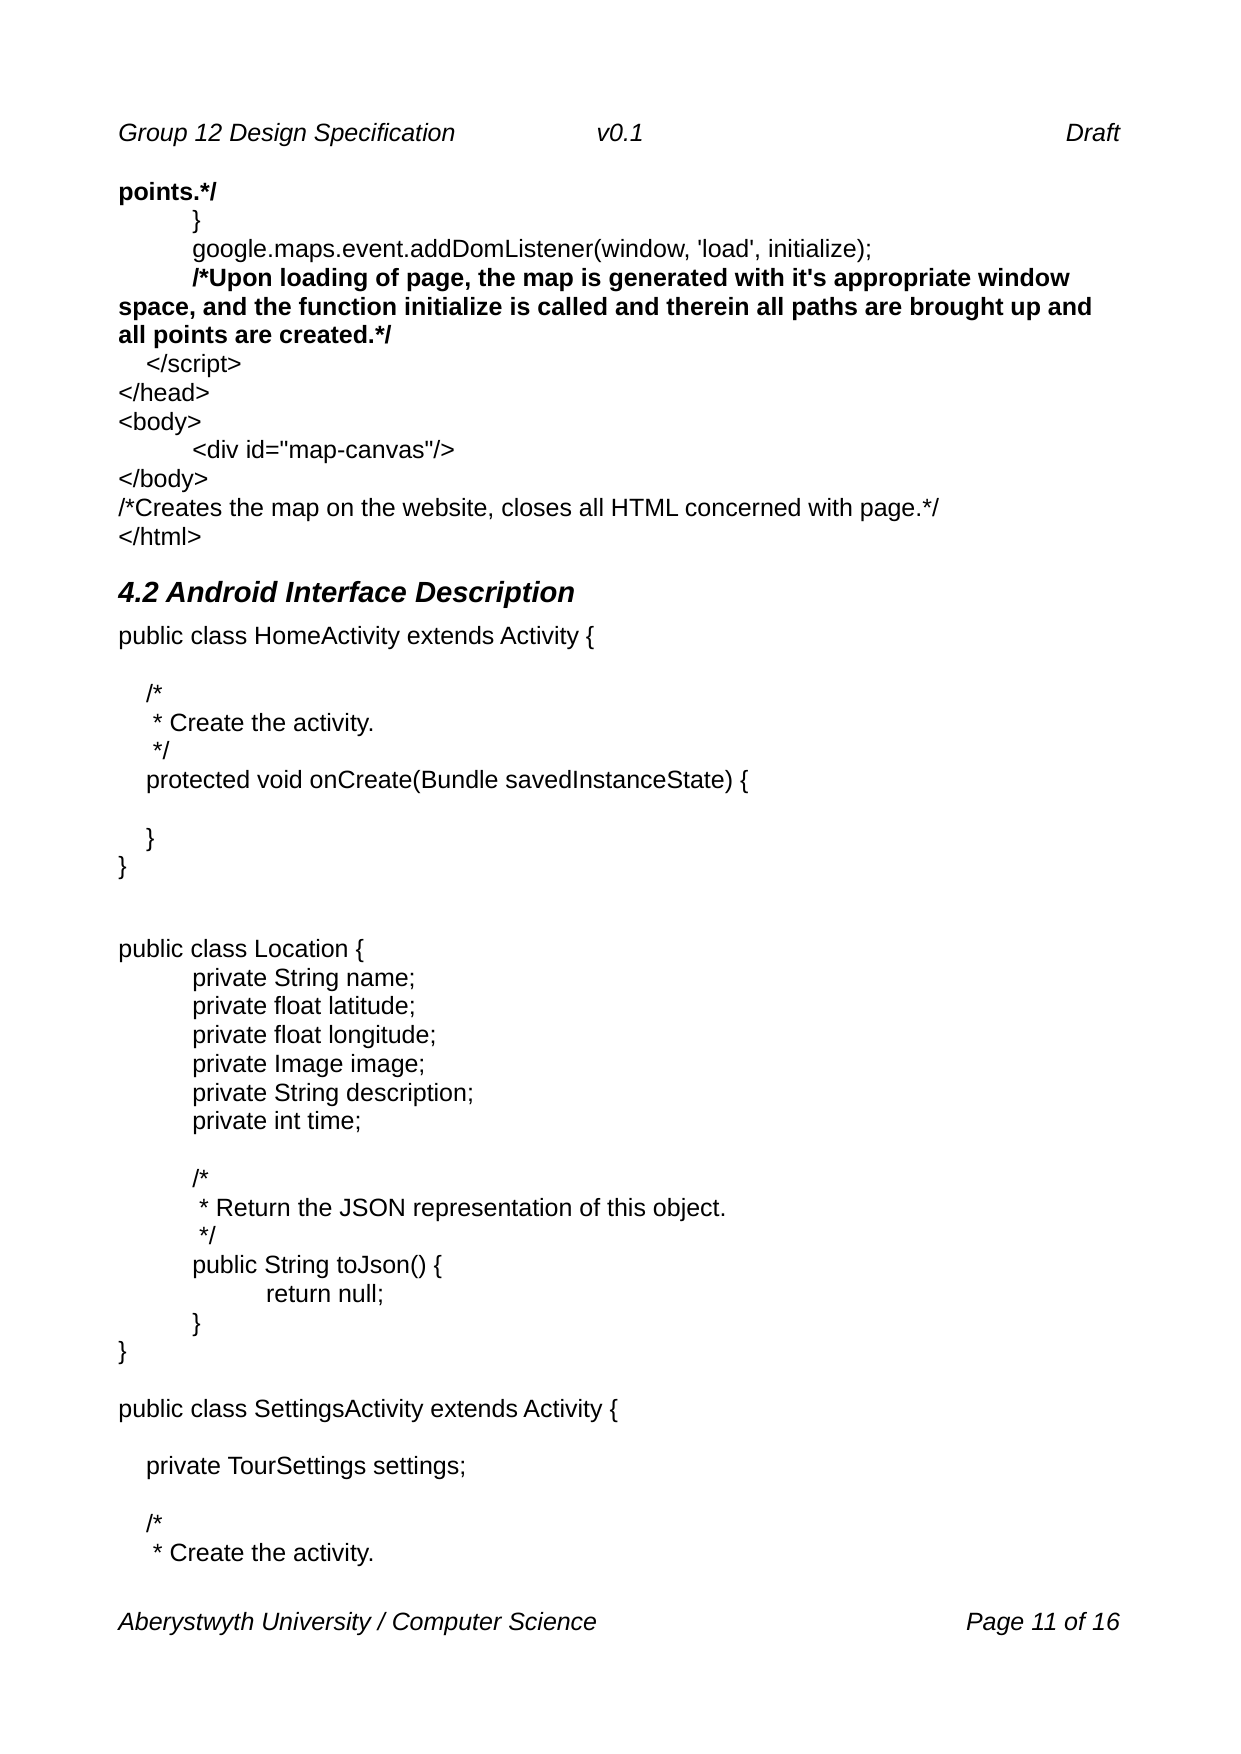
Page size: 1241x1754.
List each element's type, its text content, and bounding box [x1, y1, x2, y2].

text public class Location { private String name; private float latitude; private float longitude; private Image image; private String description; private int time; /* * Return the JSON representation of this object. */ public String toJson() { return null; } } public class SettingsActivity extends Activity { private TourSettings settings; /* * Create the activity. [118, 934, 1122, 1566]
text points.*/ } google.maps.event.addDomListener(window, 'load', initialize); /*Upon loading of page, the map is generated with it's appropriate window space, and the function initialize is called and therein all paths are brought up and all points are created.*/ </script> </head> <body> <div id="map-canvas"/> </body> /*Creates the map on the website, closes all HTML concerned with page.*/ </html> [118, 176, 1122, 550]
text public class HomeActivity extends Activity { /* * Create the activity. */ protected void onCreate(Bundle savedInstanceState) { } } [118, 621, 1122, 880]
subtitle 4.2 Android Interface Description [118, 575, 1122, 609]
